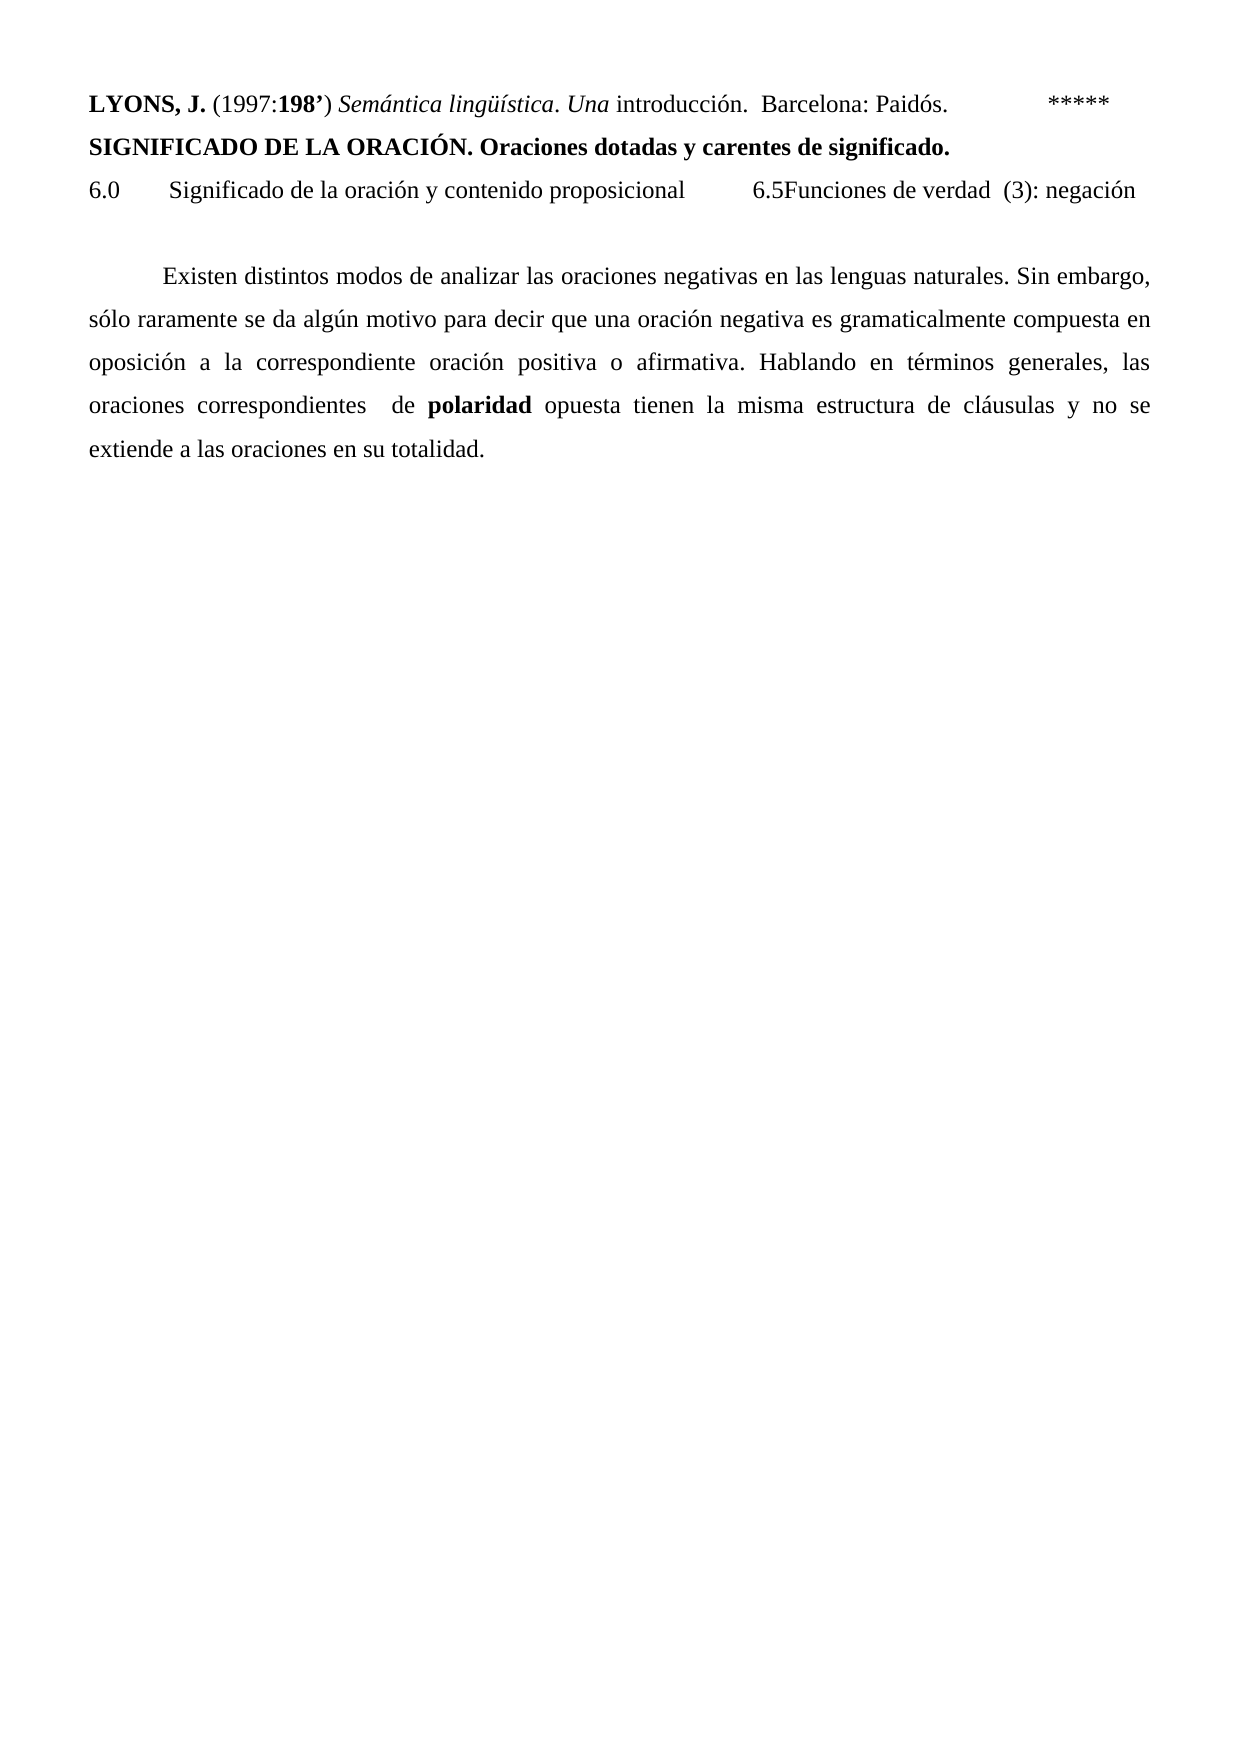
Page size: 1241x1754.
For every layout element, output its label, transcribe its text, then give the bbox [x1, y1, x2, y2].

text Existen distintos modos de analizar las oraciones negativas en las lenguas naturales. Sin embargo, sólo raramente se da algún motivo para decir que una oración negativa es gramaticalmente compuesta en oposición a la correspondiente oración positiva o afirmativa. Hablando en términos generales, las oraciones correspondientes de polaridad opuesta tienen la misma estructura de cláusulas y no se extiende a las oraciones en su totalidad. [89, 261, 1152, 462]
text LYONS, J. (1997:198’) Semántica lingüística. Una introducción. Barcelona: Paidós. ***** [89, 89, 1152, 117]
text SIGNIFICADO DE LA ORACIÓN. Oraciones dotadas y carentes de significado. [89, 132, 1152, 161]
text 6.0 Significado de la oración y contenido proposicional 6.5Funciones de verdad (3): negación [89, 175, 1152, 204]
